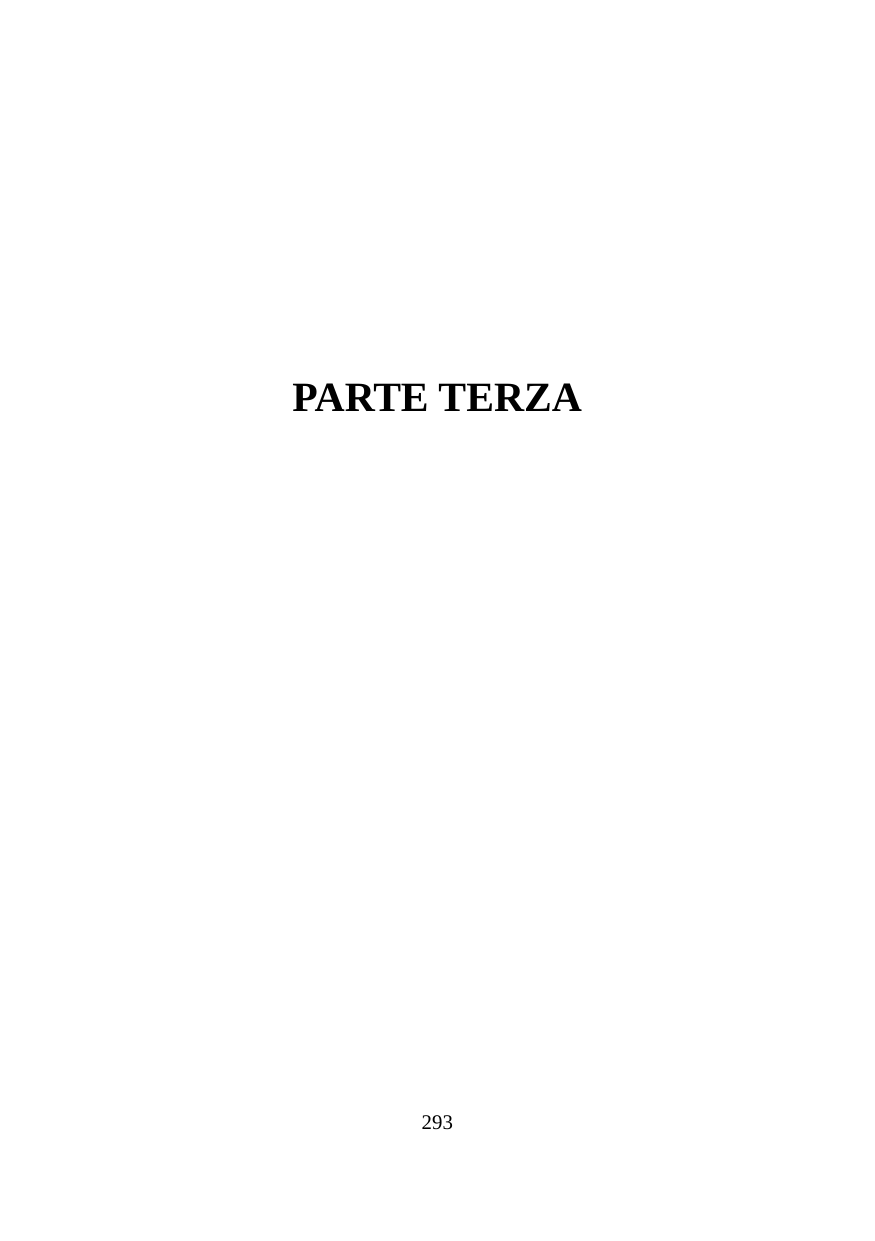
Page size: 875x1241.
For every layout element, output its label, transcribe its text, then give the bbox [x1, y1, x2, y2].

subtitle PARTE TERZA [106, 372, 768, 420]
